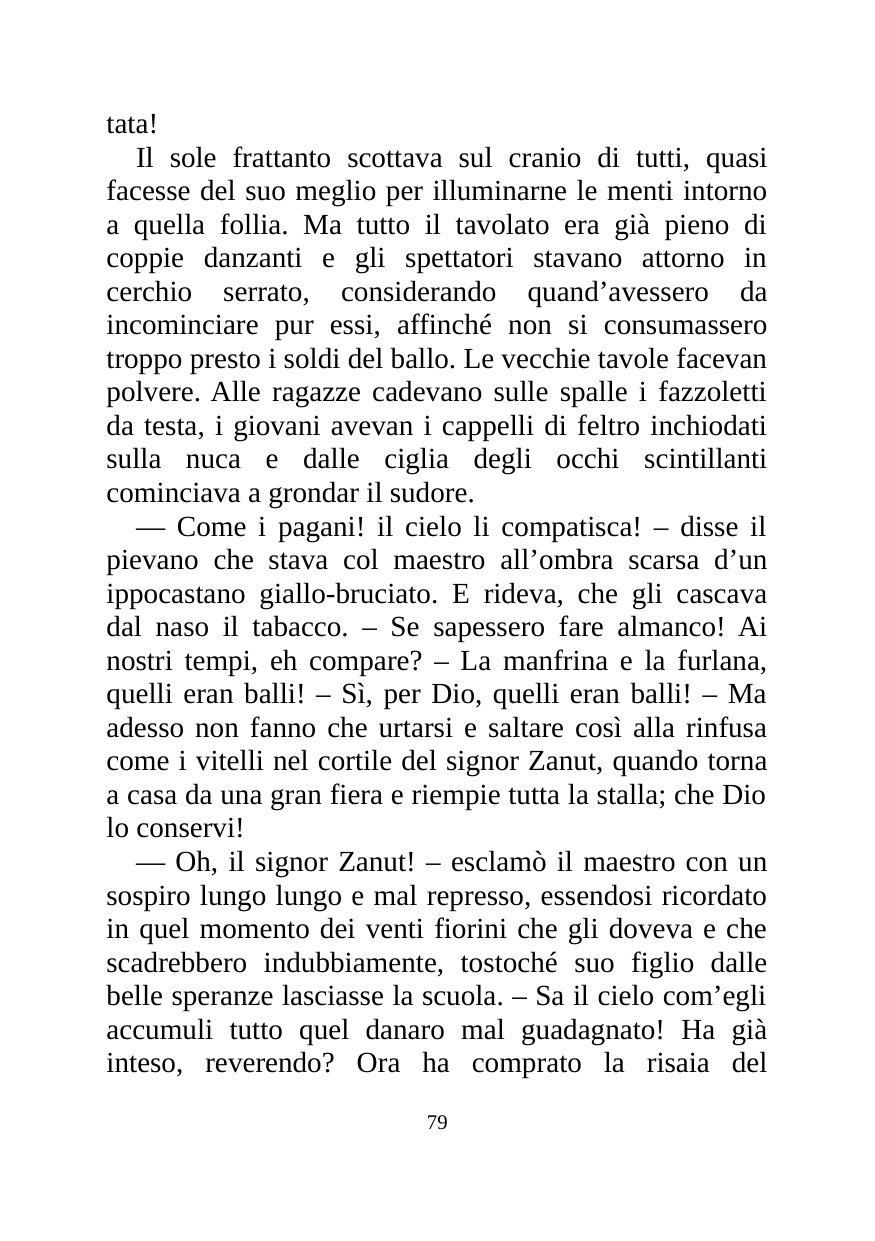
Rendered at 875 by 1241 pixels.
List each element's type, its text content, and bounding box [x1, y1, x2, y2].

text tata! [106, 106, 768, 140]
text — Come i pagani! il cielo li compatisca! – disse il pievano che stava col maestro all’ombra scarsa d’un ippocastano giallo-bruciato. E rideva, che gli cascava dal naso il tabacco. – Se sapessero fare almanco! Ai nostri tempi, eh compare? – La manfrina e la furlana, quelli eran balli! – Sì, per Dio, quelli eran balli! – Ma adesso non fanno che urtarsi e saltare così alla rinfusa come i vitelli nel cortile del signor Zanut, quando torna a casa da una gran fiera e riempie tutta la stalla; che Dio lo conservi! [106, 509, 768, 844]
text Il sole frattanto scottava sul cranio di tutti, quasi facesse del suo meglio per illuminarne le menti intorno a quella follia. Ma tutto il tavolato era già pieno di coppie danzanti e gli spettatori stavano attorno in cerchio serrato, considerando quand’avessero da incominciare pur essi, affinché non si consumassero troppo presto i soldi del ballo. Le vecchie tavole facevan polvere. Alle ragazze cadevano sulle spalle i fazzoletti da testa, i giovani avevan i cappelli di feltro inchiodati sulla nuca e dalle ciglia degli occhi scintillanti cominciava a grondar il sudore. [106, 140, 768, 509]
text — Oh, il signor Zanut! – esclamò il maestro con un sospiro lungo lungo e mal represso, essendosi ricordato in quel momento dei venti fiorini che gli doveva e che scadrebbero indubbiamente, tostoché suo figlio dalle belle speranze lasciasse la scuola. – Sa il cielo com’egli accumuli tutto quel danaro mal guadagnato! Ha già inteso, reverendo? Ora ha comprato la risaia del [106, 844, 768, 1079]
